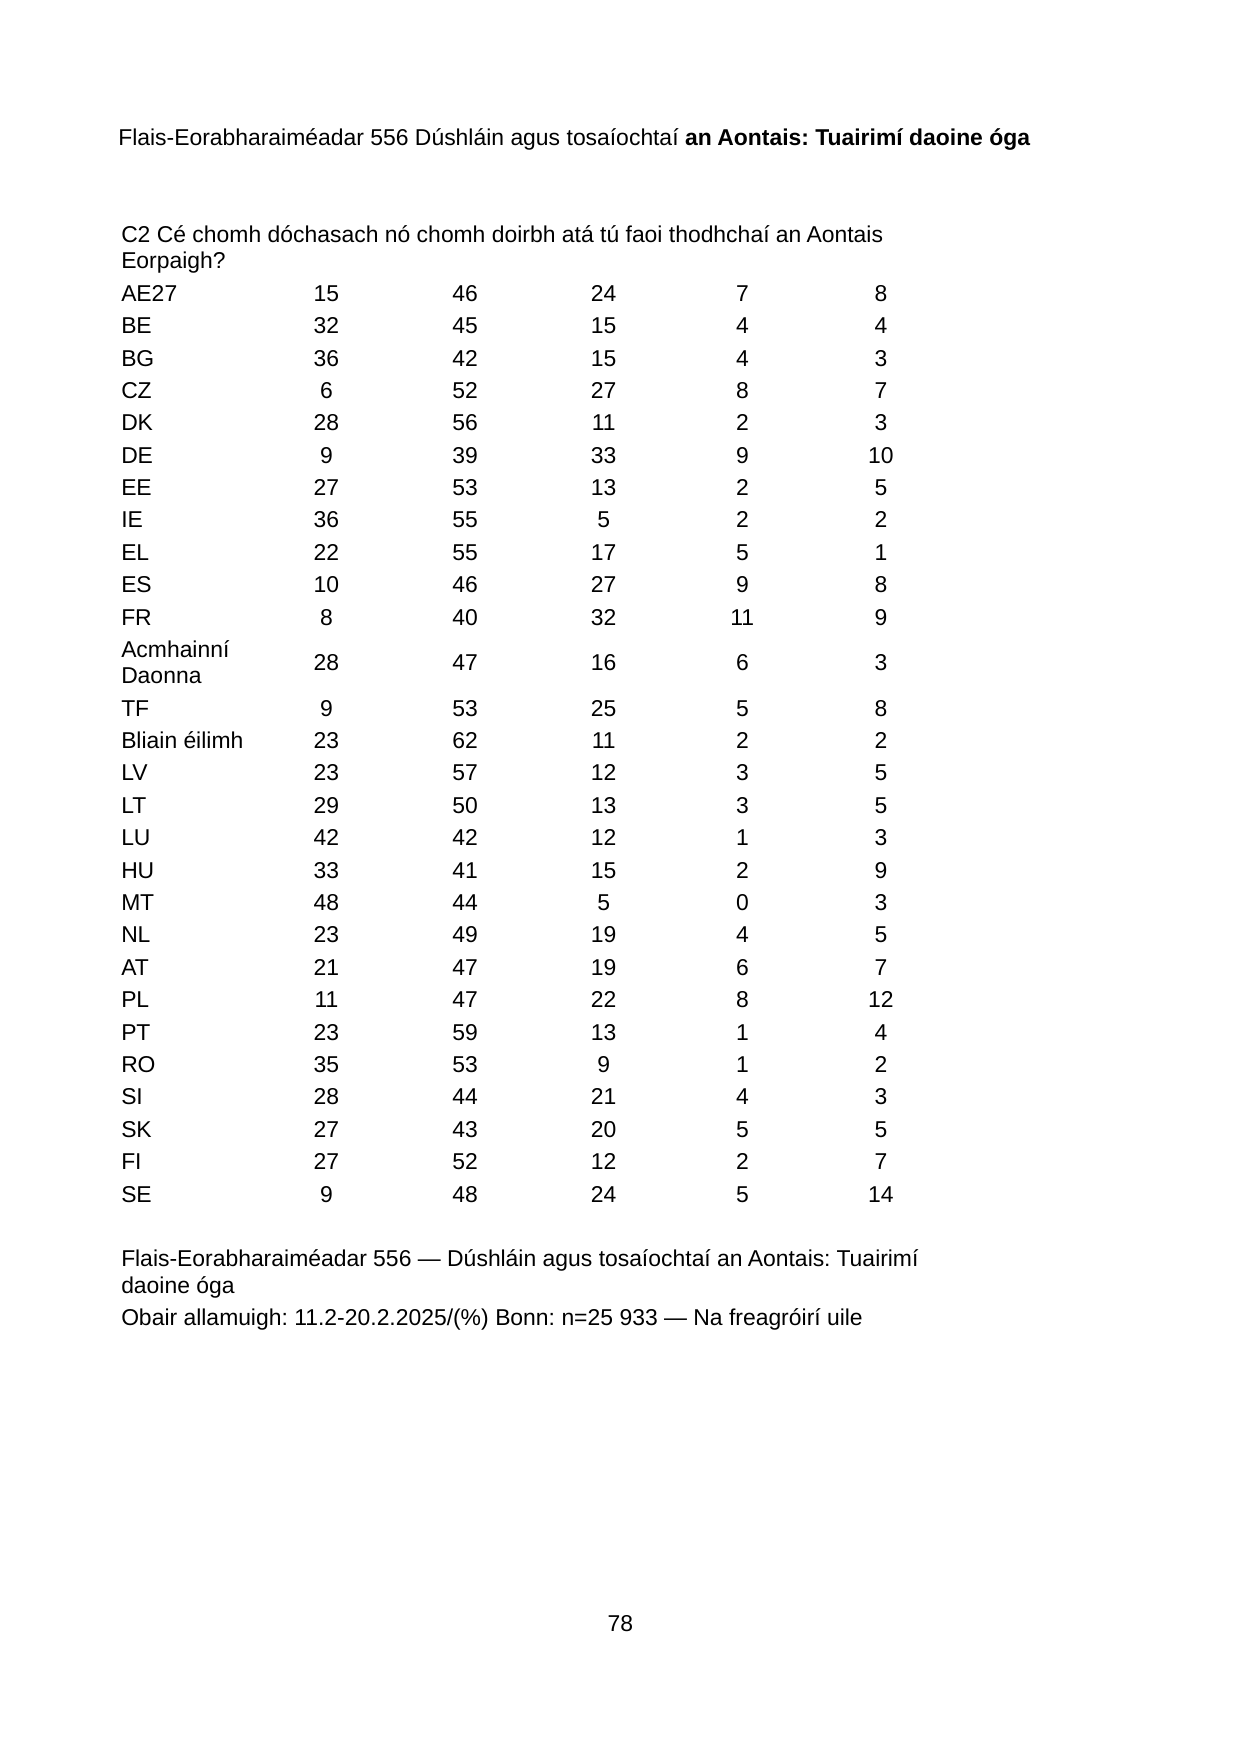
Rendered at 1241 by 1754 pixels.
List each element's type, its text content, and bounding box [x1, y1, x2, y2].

table_cell 52 [395, 1145, 534, 1177]
table_cell 23 [257, 918, 395, 951]
table_cell 4 [673, 341, 811, 374]
table_cell 11 [673, 601, 811, 633]
table_cell 24 [534, 277, 673, 309]
table_cell 3 [811, 886, 950, 918]
table_cell HU [118, 854, 257, 886]
table_cell [118, 1210, 257, 1242]
table_cell 9 [257, 1178, 395, 1210]
table_cell 9 [811, 601, 950, 633]
table_cell 27 [257, 471, 395, 503]
table_cell 5 [811, 756, 950, 789]
table_cell 2 [673, 471, 811, 503]
table_cell 5 [534, 504, 673, 536]
table_cell 59 [395, 1016, 534, 1048]
table_cell [534, 1210, 673, 1242]
table_cell [257, 1210, 395, 1242]
table_cell 2 [673, 854, 811, 886]
table_cell 23 [257, 724, 395, 756]
table_cell IE [118, 504, 257, 536]
table_cell 53 [395, 471, 534, 503]
table_cell 4 [811, 1016, 950, 1048]
table_cell 35 [257, 1048, 395, 1080]
table_cell 52 [395, 374, 534, 406]
table_cell 47 [395, 983, 534, 1016]
table_cell RO [118, 1048, 257, 1080]
table_cell 15 [257, 277, 395, 309]
table_cell 39 [395, 439, 534, 471]
table_cell 48 [257, 886, 395, 918]
table_cell 24 [534, 1178, 673, 1210]
table_cell 13 [534, 471, 673, 503]
table_cell 11 [534, 724, 673, 756]
table_cell PL [118, 983, 257, 1016]
table_cell NL [118, 918, 257, 951]
table_cell 7 [811, 1145, 950, 1177]
table_cell 41 [395, 854, 534, 886]
table_cell 43 [395, 1113, 534, 1145]
table_cell 7 [673, 277, 811, 309]
table_cell 27 [534, 374, 673, 406]
table_cell 28 [257, 633, 395, 692]
table_cell 28 [257, 1080, 395, 1113]
table_cell 56 [395, 406, 534, 439]
table_cell EE [118, 471, 257, 503]
table_cell 9 [673, 568, 811, 601]
table_cell 27 [257, 1145, 395, 1177]
table_cell 5 [811, 471, 950, 503]
table_cell 3 [811, 633, 950, 692]
table_cell 1 [673, 1016, 811, 1048]
table_cell 33 [257, 854, 395, 886]
table_cell 8 [811, 568, 950, 601]
table_cell SK [118, 1113, 257, 1145]
table_cell 19 [534, 918, 673, 951]
table_header C2 Cé chomh dóchasach nó chomh doirbh atá tú faoi thodhchaí an Aontais Eorpaigh? [118, 218, 950, 277]
table_cell 11 [534, 406, 673, 439]
table_cell 17 [534, 536, 673, 568]
table_cell 5 [673, 692, 811, 724]
table_cell [811, 1210, 950, 1242]
table_cell 2 [673, 1145, 811, 1177]
table_cell 47 [395, 951, 534, 983]
table_cell 5 [811, 918, 950, 951]
table_cell 3 [811, 341, 950, 374]
table_cell 2 [811, 1048, 950, 1080]
table_cell 19 [534, 951, 673, 983]
table_cell 3 [673, 789, 811, 821]
table_cell 1 [811, 536, 950, 568]
table_cell 8 [811, 277, 950, 309]
table_cell 21 [534, 1080, 673, 1113]
table_cell CZ [118, 374, 257, 406]
table_cell Bliain éilimh [118, 724, 257, 756]
table_cell 32 [257, 309, 395, 341]
table_cell ES [118, 568, 257, 601]
table_cell Acmhainní Daonna [118, 633, 257, 692]
table_cell 1 [673, 1048, 811, 1080]
table_cell 9 [257, 439, 395, 471]
table_cell 4 [673, 918, 811, 951]
table_cell 5 [534, 886, 673, 918]
table_cell 50 [395, 789, 534, 821]
table_cell 7 [811, 374, 950, 406]
table_cell 10 [257, 568, 395, 601]
table_cell 57 [395, 756, 534, 789]
table_cell [395, 1210, 534, 1242]
table_cell 4 [811, 309, 950, 341]
table_cell 13 [534, 1016, 673, 1048]
table_cell 9 [257, 692, 395, 724]
table_cell 22 [534, 983, 673, 1016]
table_cell 1 [673, 821, 811, 853]
table_cell 7 [811, 951, 950, 983]
table_cell 48 [395, 1178, 534, 1210]
table_cell EL [118, 536, 257, 568]
table_cell 53 [395, 692, 534, 724]
table_cell 12 [534, 821, 673, 853]
table_cell 62 [395, 724, 534, 756]
table_cell 23 [257, 1016, 395, 1048]
table_cell BG [118, 341, 257, 374]
table_cell 6 [673, 633, 811, 692]
table_cell 23 [257, 756, 395, 789]
table_cell 53 [395, 1048, 534, 1080]
table_cell 4 [673, 309, 811, 341]
table_cell LU [118, 821, 257, 853]
table_cell 5 [673, 1113, 811, 1145]
table_cell 2 [673, 724, 811, 756]
table_cell 12 [534, 756, 673, 789]
table_cell AT [118, 951, 257, 983]
table_cell 33 [534, 439, 673, 471]
table_cell 2 [673, 504, 811, 536]
table_cell Flais-Eorabharaiméadar 556 — Dúshláin agus tosaíochtaí an Aontais: Tuairimí daoine óga [118, 1242, 950, 1301]
table_cell 36 [257, 504, 395, 536]
table_cell 9 [811, 854, 950, 886]
table_cell 5 [673, 536, 811, 568]
table_cell 42 [395, 341, 534, 374]
table_cell SE [118, 1178, 257, 1210]
table_cell 8 [257, 601, 395, 633]
table_cell 55 [395, 504, 534, 536]
table_cell 49 [395, 918, 534, 951]
table_cell 12 [534, 1145, 673, 1177]
table_cell 13 [534, 789, 673, 821]
table_cell 27 [534, 568, 673, 601]
table_cell 10 [811, 439, 950, 471]
table_cell 22 [257, 536, 395, 568]
table_cell FR [118, 601, 257, 633]
table_cell 4 [673, 1080, 811, 1113]
table_cell Obair allamuigh: 11.2-20.2.2025/(%) Bonn: n=25 933 — Na freagróirí uile [118, 1301, 950, 1333]
table_cell 40 [395, 601, 534, 633]
table_cell 12 [811, 983, 950, 1016]
table_cell 3 [811, 1080, 950, 1113]
table_cell 16 [534, 633, 673, 692]
table_cell MT [118, 886, 257, 918]
table_cell FI [118, 1145, 257, 1177]
table_cell 27 [257, 1113, 395, 1145]
table_cell 42 [257, 821, 395, 853]
table_cell AE27 [118, 277, 257, 309]
table_cell 42 [395, 821, 534, 853]
table_cell 6 [257, 374, 395, 406]
table_cell LV [118, 756, 257, 789]
table_cell 44 [395, 1080, 534, 1113]
table_cell 0 [673, 886, 811, 918]
table_cell 6 [673, 951, 811, 983]
table_cell 20 [534, 1113, 673, 1145]
table_cell 46 [395, 277, 534, 309]
table_cell 5 [673, 1178, 811, 1210]
table_cell 46 [395, 568, 534, 601]
table_cell 47 [395, 633, 534, 692]
table_cell 2 [811, 504, 950, 536]
table_cell 8 [673, 983, 811, 1016]
table_cell 25 [534, 692, 673, 724]
table_cell 55 [395, 536, 534, 568]
table_cell 15 [534, 854, 673, 886]
table_cell 36 [257, 341, 395, 374]
table_cell 44 [395, 886, 534, 918]
table_cell 2 [673, 406, 811, 439]
table_cell 11 [257, 983, 395, 1016]
table_cell 3 [673, 756, 811, 789]
table_cell 15 [534, 309, 673, 341]
table_cell DK [118, 406, 257, 439]
table_cell 8 [673, 374, 811, 406]
table_cell SI [118, 1080, 257, 1113]
table_cell 28 [257, 406, 395, 439]
table_cell PT [118, 1016, 257, 1048]
table_cell 9 [534, 1048, 673, 1080]
table_cell 21 [257, 951, 395, 983]
table_cell 5 [811, 789, 950, 821]
table_cell BE [118, 309, 257, 341]
table_cell 9 [673, 439, 811, 471]
table_cell 2 [811, 724, 950, 756]
table_cell 32 [534, 601, 673, 633]
table_cell TF [118, 692, 257, 724]
table_cell LT [118, 789, 257, 821]
table_cell 15 [534, 341, 673, 374]
table_cell 3 [811, 821, 950, 853]
table_cell 29 [257, 789, 395, 821]
table_cell 3 [811, 406, 950, 439]
table_cell 45 [395, 309, 534, 341]
table_cell 8 [811, 692, 950, 724]
table_cell [673, 1210, 811, 1242]
table_cell 14 [811, 1178, 950, 1210]
table_cell DE [118, 439, 257, 471]
table_cell 5 [811, 1113, 950, 1145]
